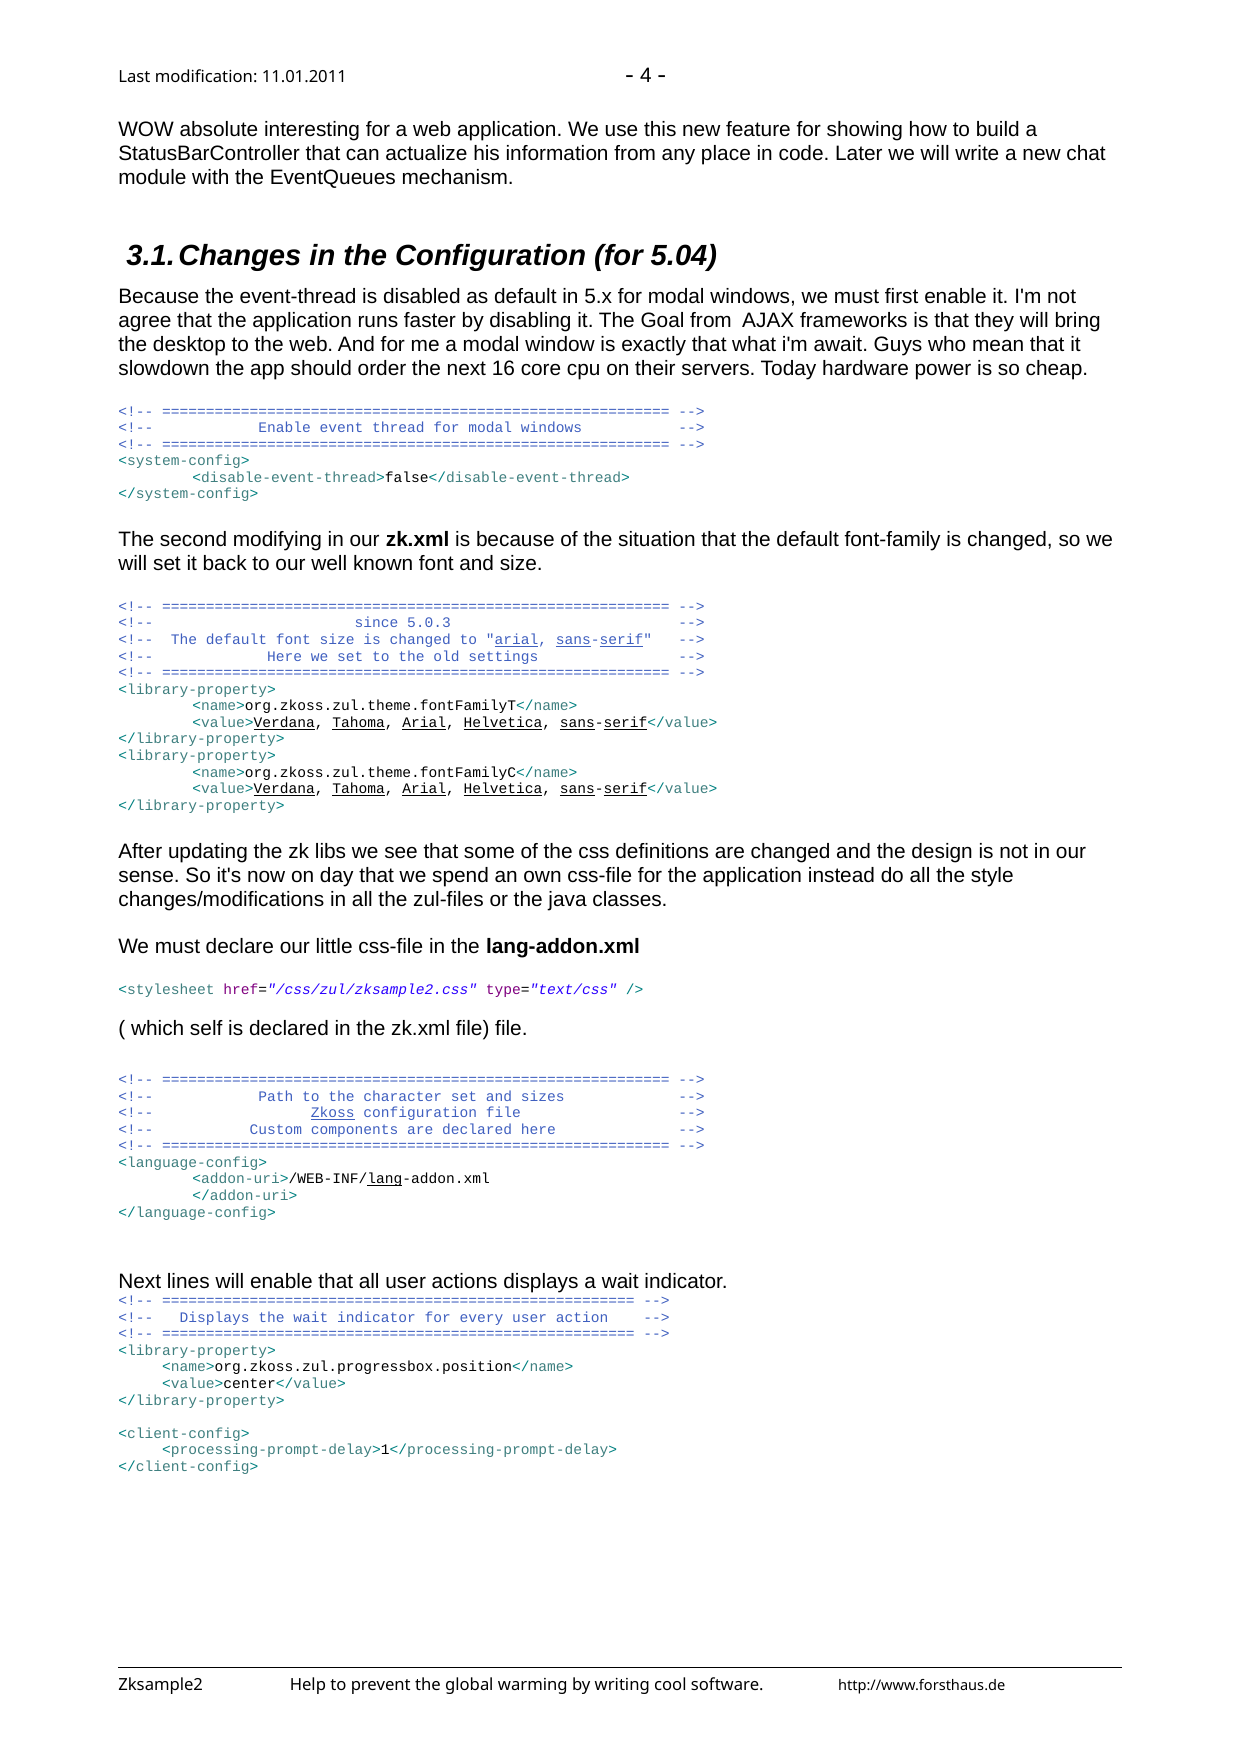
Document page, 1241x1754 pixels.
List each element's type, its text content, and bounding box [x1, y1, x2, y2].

text <!-- ========================================================== --> [118, 404, 1122, 421]
text </library-property> [118, 798, 1122, 814]
text <!-- ========================================================== --> [118, 1072, 1122, 1089]
text <!-- The default font size is changed to "arial, sans-serif" --> [118, 632, 1122, 649]
text <!-- Zkoss configuration file --> [118, 1106, 1122, 1122]
text <library-property> [118, 748, 1122, 765]
text <library-property> [118, 682, 1122, 698]
text <!-- Displays the wait indicator for every user action --> [118, 1310, 1122, 1326]
text <!-- Enable event thread for modal windows --> [118, 421, 1122, 437]
text <!-- ========================================================== --> [118, 665, 1122, 682]
text <processing-prompt-delay>1</processing-prompt-delay> [118, 1442, 1122, 1459]
text <stylesheet href="/css/zul/zksample2.css" type="text/css" /> [118, 982, 1122, 999]
text <!-- ========================================================== --> [118, 599, 1122, 616]
text </client-config> [118, 1459, 1122, 1476]
text </library-property> [118, 1393, 1122, 1409]
text The second modifying in our zk.xml is because of the situation that the default font-family is changed, so we will set it back to our well known font and size. [118, 527, 1122, 575]
subtitle Changes in the Configuration (for 5.04) [118, 238, 1122, 272]
text <!-- ========================================================== --> [118, 1139, 1122, 1155]
text <language-config> [118, 1155, 1122, 1172]
text <value>center</value> [118, 1376, 1122, 1393]
text <disable-event-thread>false</disable-event-thread> [118, 470, 1122, 487]
text <library-property> [118, 1343, 1122, 1359]
text <!-- ====================================================== --> [118, 1326, 1122, 1343]
text <name>org.zkoss.zul.theme.fontFamilyT</name> [118, 698, 1122, 715]
text Because the event-thread is disabled as default in 5.x for modal windows, we must first enable it. I'm not agree that the application runs faster by disabling it. The Goal from AJAX frameworks is that they will bring the desktop to the web. And for me a modal window is exactly that what i'm await. Guys who mean that it slowdown the app should order the next 16 core cpu on their servers. Today hardware power is so cheap. [118, 284, 1122, 380]
text <value>Verdana, Tahoma, Arial, Helvetica, sans-serif</value> [118, 781, 1122, 798]
text <name>org.zkoss.zul.progressbox.position</name> [118, 1359, 1122, 1376]
text After updating the zk libs we see that some of the css definitions are changed and the design is not in our sense. So it's now on day that we spend an own css-file for the application instead do all the style changes/modifications in all the zul-files or the java classes. [118, 838, 1122, 910]
text <!-- Path to the character set and sizes --> [118, 1089, 1122, 1106]
text <system-config> [118, 454, 1122, 470]
text <!-- ====================================================== --> [118, 1293, 1122, 1310]
text <!-- Here we set to the old settings --> [118, 649, 1122, 665]
text </language-config> [118, 1205, 1122, 1221]
text ( which self is declared in the zk.xml file) file. [118, 1015, 1122, 1039]
text <!-- since 5.0.3 --> [118, 616, 1122, 632]
text <addon-uri>/WEB-INF/lang-addon.xml [118, 1172, 1122, 1188]
text </library-property> [118, 732, 1122, 748]
text <!-- ========================================================== --> [118, 437, 1122, 454]
text We must declare our little css-file in the lang-addon.xml [118, 934, 1122, 958]
text <!-- Custom components are declared here --> [118, 1122, 1122, 1139]
text <value>Verdana, Tahoma, Arial, Helvetica, sans-serif</value> [118, 715, 1122, 732]
text </system-config> [118, 487, 1122, 503]
text <client-config> [118, 1426, 1122, 1442]
text </addon-uri> [118, 1188, 1122, 1205]
text <name>org.zkoss.zul.theme.fontFamilyC</name> [118, 765, 1122, 781]
text Next lines will enable that all user actions displays a wait indicator. [118, 1269, 1122, 1293]
text WOW absolute interesting for a web application. We use this new feature for showing how to build a StatusBarController that can actualize his information from any place in code. Later we will write a new chat module with the EventQueues mechanism. [118, 117, 1122, 189]
